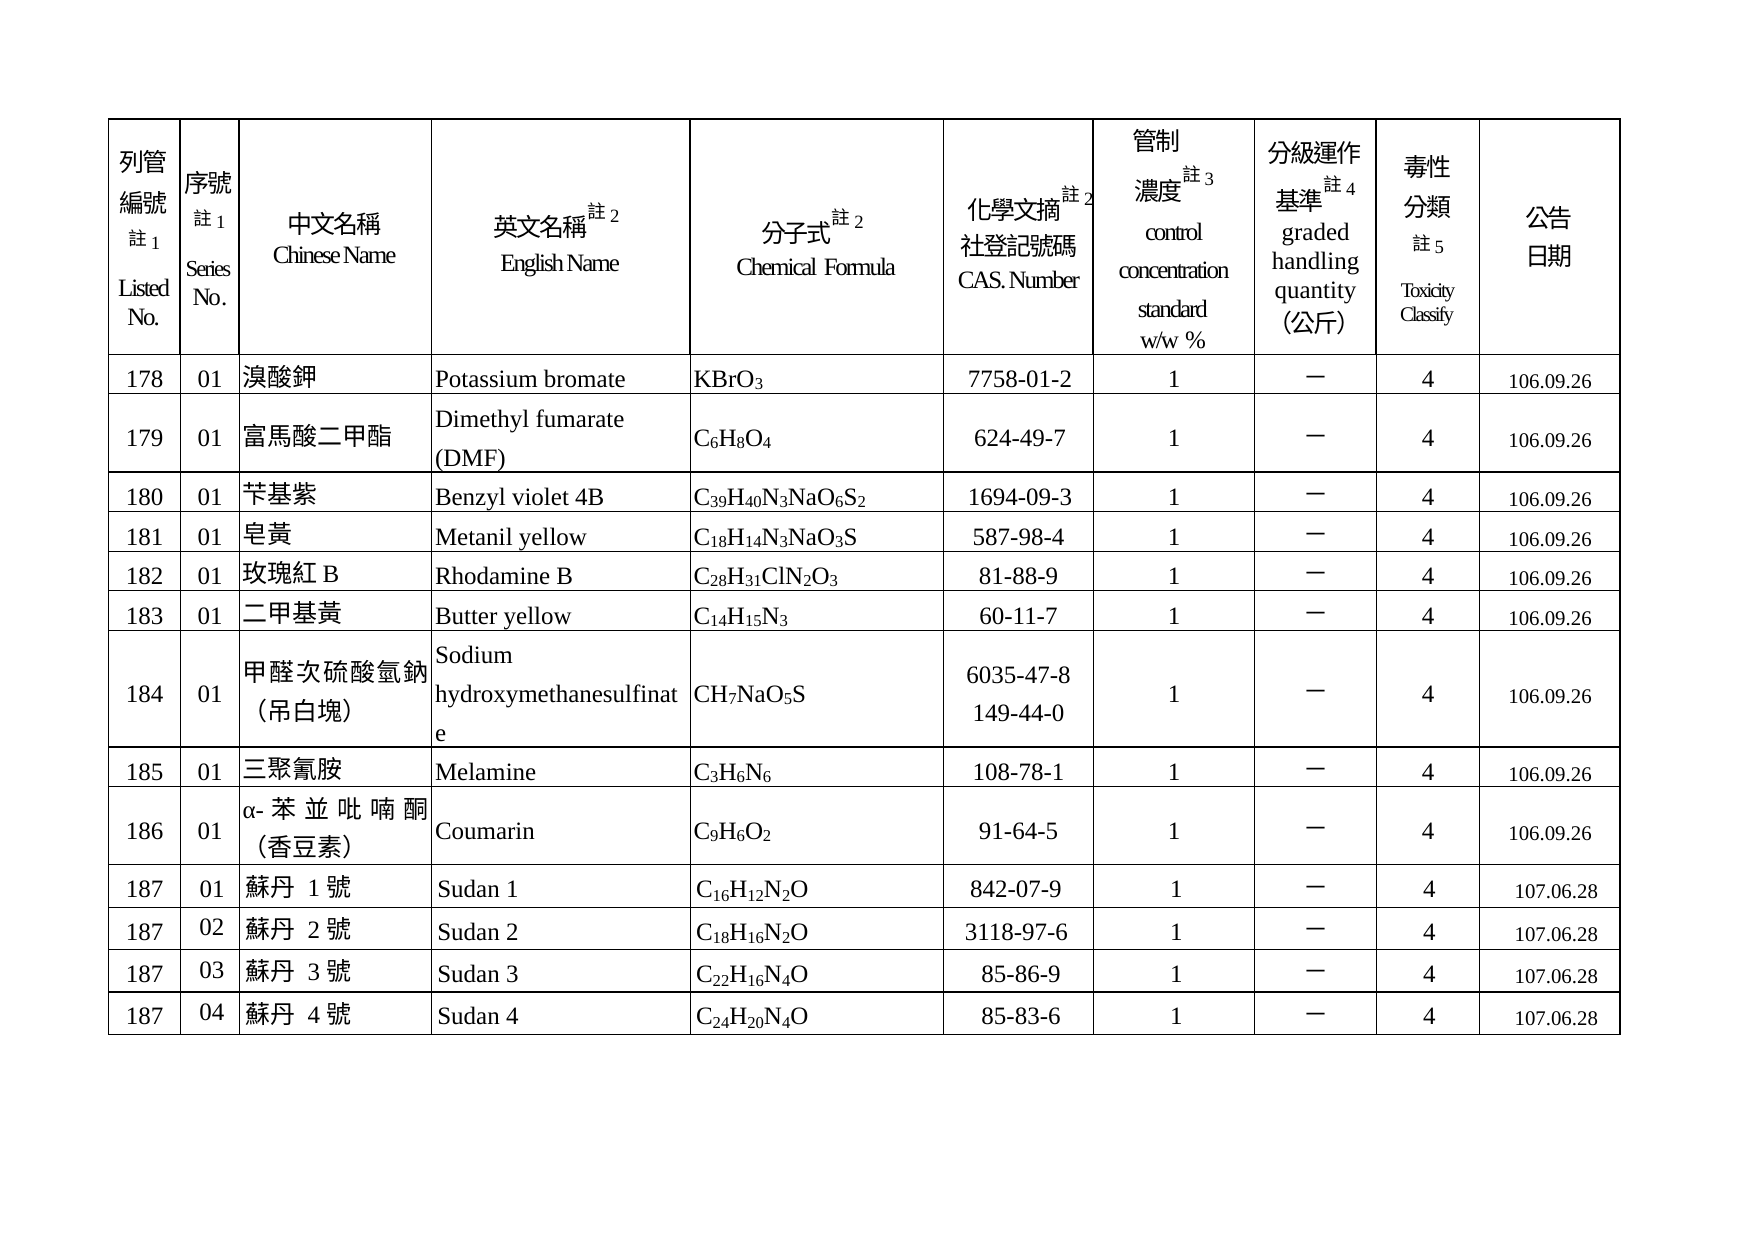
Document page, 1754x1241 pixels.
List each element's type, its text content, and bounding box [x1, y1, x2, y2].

table_cell 1 [1094, 993, 1254, 1034]
table_cell 106.09.26 [1480, 355, 1619, 393]
table_cell Metanil yellow [432, 512, 690, 551]
table_cell 85-83-6 [944, 993, 1093, 1034]
table_cell Sudan 4 [432, 993, 690, 1034]
table_cell 蘇丹 1 號 [240, 865, 431, 907]
table_cell 181 [109, 512, 180, 551]
table_cell 4 [1377, 950, 1479, 991]
table_cell 1 [1094, 355, 1254, 393]
table_cell Coumarin [432, 787, 690, 864]
table_header 列管 編號 註1 Listed No. [109, 120, 179, 354]
table_cell 01 [181, 865, 239, 907]
table_header 序號 註1 Series No. [181, 120, 238, 354]
table_cell 180 [109, 473, 180, 511]
table_cell 182 [109, 552, 180, 590]
table_cell 4 [1377, 473, 1479, 511]
table_cell 4 [1377, 355, 1479, 393]
table_cell 蘇丹 4 號 [240, 993, 431, 1034]
table_cell Sodium hydroxymethanesulfinate [432, 631, 690, 746]
table_header 英文名稱註2 English Name [432, 120, 689, 354]
table_cell 107.06.28 [1480, 908, 1619, 949]
table_cell C3H6N6 [691, 748, 943, 786]
table_cell 01 [181, 512, 239, 551]
table_cell 7758-01-2 [944, 355, 1093, 393]
table_cell C22H16N4O [691, 950, 943, 991]
table_cell Rhodamine B [432, 552, 690, 590]
table_cell 01 [181, 355, 239, 393]
table_cell 1 [1094, 552, 1254, 590]
table_cell α-苯並吡喃酮（香豆素） [240, 787, 431, 864]
table_cell 1 [1094, 512, 1254, 551]
table_cell 107.06.28 [1480, 865, 1619, 907]
table_cell 1 [1094, 865, 1254, 907]
table_cell － [1255, 591, 1376, 630]
table_cell 1 [1094, 473, 1254, 511]
table_cell 02 [181, 908, 239, 949]
table_cell 106.09.26 [1480, 512, 1619, 551]
table_cell 芐基紫 [240, 473, 431, 511]
table_cell C6H8O4 [691, 394, 943, 471]
table_header 分級運作 基準註4 graded handling quantity （公斤） [1255, 120, 1375, 354]
table_cell 01 [181, 394, 239, 471]
table_cell 01 [181, 787, 239, 864]
table_cell 4 [1377, 512, 1479, 551]
table_cell C18H16N2O [691, 908, 943, 949]
table_cell KBrO3 [691, 355, 943, 393]
table_cell － [1255, 993, 1376, 1034]
table_cell 4 [1377, 394, 1479, 471]
table_cell 106.09.26 [1480, 748, 1619, 786]
table_cell 溴酸鉀 [240, 355, 431, 393]
table_cell 107.06.28 [1480, 950, 1619, 991]
table_cell CH7NaO5S [691, 631, 943, 746]
table_cell 106.09.26 [1480, 631, 1619, 746]
table_cell － [1255, 787, 1376, 864]
table_cell 蘇丹 3 號 [240, 950, 431, 991]
table_cell 1 [1094, 631, 1254, 746]
table_cell 1 [1094, 748, 1254, 786]
table_cell 1694-09-3 [944, 473, 1093, 511]
table_cell 1 [1094, 908, 1254, 949]
table_cell 富馬酸二甲酯 [240, 394, 431, 471]
table_header 中文名稱 Chinese Name [240, 120, 431, 354]
table_cell 187 [109, 908, 180, 949]
table_cell 186 [109, 787, 180, 864]
table_cell 1 [1094, 787, 1254, 864]
table_header 分子式註2 Chemical Formula [691, 120, 943, 354]
table_header 公告 日期 [1480, 120, 1619, 354]
table_cell 4 [1377, 787, 1479, 864]
table_cell － [1255, 631, 1376, 746]
table_cell 4 [1377, 993, 1479, 1034]
table_cell － [1255, 908, 1376, 949]
table_cell 107.06.28 [1480, 993, 1619, 1034]
table_cell 91-64-5 [944, 787, 1093, 864]
table_cell Butter yellow [432, 591, 690, 630]
table_cell 624-49-7 [944, 394, 1093, 471]
table_cell 4 [1377, 865, 1479, 907]
table_cell 183 [109, 591, 180, 630]
table_cell 85-86-9 [944, 950, 1093, 991]
table_cell 03 [181, 950, 239, 991]
table_cell C14H15N3 [691, 591, 943, 630]
table_cell 184 [109, 631, 180, 746]
table_cell 842-07-9 [944, 865, 1093, 907]
table_cell Melamine [432, 748, 690, 786]
table_header 管制 濃度註3 control concentration standard w/w % [1094, 120, 1254, 354]
table_cell 4 [1377, 591, 1479, 630]
table_cell C9H6O2 [691, 787, 943, 864]
table_header 化學文摘註2 社登記號碼 CAS. Number [944, 120, 1092, 354]
table_cell － [1255, 355, 1376, 393]
table_cell 187 [109, 865, 180, 907]
table_cell Sudan 3 [432, 950, 690, 991]
table_cell 玫瑰紅B [240, 552, 431, 590]
table_cell 81-88-9 [944, 552, 1093, 590]
table_cell 01 [181, 748, 239, 786]
table_cell 二甲基黃 [240, 591, 431, 630]
table_cell 3118-97-6 [944, 908, 1093, 949]
table_cell 60-11-7 [944, 591, 1093, 630]
table_cell C28H31ClN2O3 [691, 552, 943, 590]
table_cell Benzyl violet 4B [432, 473, 690, 511]
table_cell Sudan 1 [432, 865, 690, 907]
table_cell C39H40N3NaO6S2 [691, 473, 943, 511]
table_cell 178 [109, 355, 180, 393]
table_cell － [1255, 473, 1376, 511]
table_cell C24H20N4O [691, 993, 943, 1034]
table_cell 106.09.26 [1480, 591, 1619, 630]
table_cell 4 [1377, 748, 1479, 786]
table_cell 6035-47-8 149-44-0 [944, 631, 1093, 746]
table_cell 4 [1377, 908, 1479, 949]
table_cell 三聚氰胺 [240, 748, 431, 786]
table_cell 皂黃 [240, 512, 431, 551]
table_cell － [1255, 552, 1376, 590]
table_cell － [1255, 512, 1376, 551]
table_cell 187 [109, 950, 180, 991]
table_cell 106.09.26 [1480, 787, 1619, 864]
table_cell C16H12N2O [691, 865, 943, 907]
table_cell 108-78-1 [944, 748, 1093, 786]
table_cell 185 [109, 748, 180, 786]
table_cell 01 [181, 591, 239, 630]
table_cell 187 [109, 993, 180, 1034]
table_cell 106.09.26 [1480, 552, 1619, 590]
table_cell 106.09.26 [1480, 473, 1619, 511]
table_cell C18H14N3NaO3S [691, 512, 943, 551]
table_cell 587-98-4 [944, 512, 1093, 551]
table_cell 179 [109, 394, 180, 471]
table_cell 01 [181, 552, 239, 590]
table_cell 1 [1094, 950, 1254, 991]
table_cell Dimethyl fumarate (DMF) [432, 394, 690, 471]
table_cell 01 [181, 473, 239, 511]
table_cell Sudan 2 [432, 908, 690, 949]
table_cell － [1255, 394, 1376, 471]
table_cell 106.09.26 [1480, 394, 1619, 471]
table_header 毒性 分類 註5 Toxicity Classify [1377, 120, 1479, 354]
table_cell Potassium bromate [432, 355, 690, 393]
table_cell 蘇丹 2 號 [240, 908, 431, 949]
table_cell 4 [1377, 552, 1479, 590]
table_cell 01 [181, 631, 239, 746]
table_cell 甲醛次硫酸氫鈉（吊白塊） [240, 631, 431, 746]
table_cell － [1255, 950, 1376, 991]
table_cell 1 [1094, 591, 1254, 630]
table_cell 4 [1377, 631, 1479, 746]
table_cell － [1255, 865, 1376, 907]
table_cell － [1255, 748, 1376, 786]
table_cell 04 [181, 993, 239, 1034]
table_cell 1 [1094, 394, 1254, 471]
